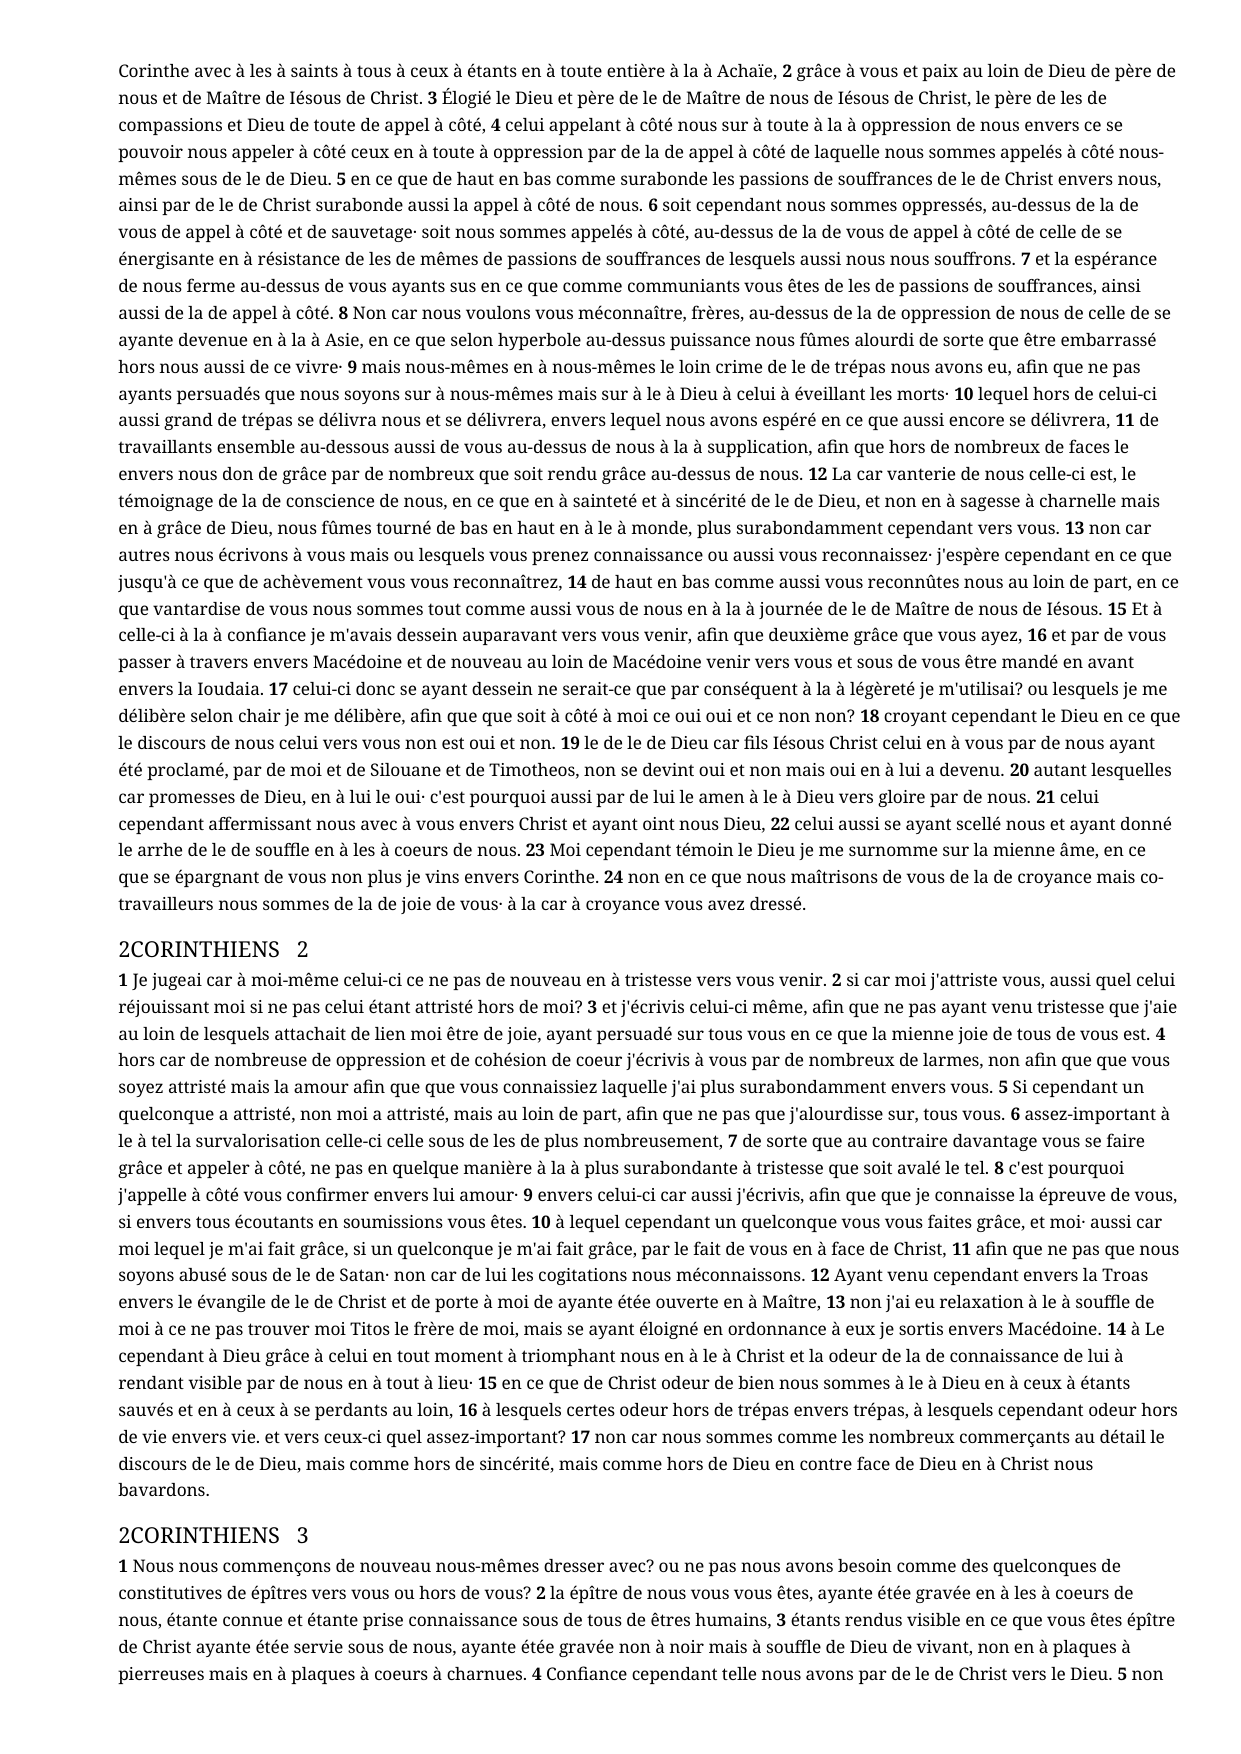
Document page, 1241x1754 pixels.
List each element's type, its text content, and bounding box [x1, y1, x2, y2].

text 2CORINTHIENS 2 [118, 934, 1181, 963]
text 2CORINTHIENS 3 [118, 1520, 1181, 1550]
text 1 Je jugeai car à moi-même celui-ci ce ne pas de nouveau en à tristesse vers vous venir. 2 si car moi j'attriste vous, aussi quel celui réjouissant moi si ne pas celui étant attristé hors de moi? 3 et j'écrivis celui-ci même, afin que ne pas ayant venu tristesse que j'aie au loin de lesquels attachait de lien moi être de joie, ayant persuadé sur tous vous en ce que la mienne joie de tous de vous est. 4 hors car de nombreuse de oppression et de cohésion de coeur j'écrivis à vous par de nombreux de larmes, non afin que que vous soyez attristé mais la amour afin que que vous connaissiez laquelle j'ai plus surabondamment envers vous. 5 Si cependant un quelconque a attristé, non moi a attristé, mais au loin de part, afin que ne pas que j'alourdisse sur, tous vous. 6 assez-important à le à tel la survalorisation celle-ci celle sous de les de plus nombreusement, 7 de sorte que au contraire davantage vous se faire grâce et appeler à côté, ne pas en quelque manière à la à plus surabondante à tristesse que soit avalé le tel. 8 c'est pourquoi j'appelle à côté vous confirmer envers lui amour· 9 envers celui-ci car aussi j'écrivis, afin que que je connaisse la épreuve de vous, si envers tous écoutants en soumissions vous êtes. 10 à lequel cependant un quelconque vous vous faites grâce, et moi· aussi car moi lequel je m'ai fait grâce, si un quelconque je m'ai fait grâce, par le fait de vous en à face de Christ, 11 afin que ne pas que nous soyons abusé sous de le de Satan· non car de lui les cogitations nous méconnaissons. 12 Ayant venu cependant envers la Troas envers le évangile de le de Christ et de porte à moi de ayante étée ouverte en à Maître, 13 non j'ai eu relaxation à le à souffle de moi à ce ne pas trouver moi Titos le frère de moi, mais se ayant éloigné en ordonnance à eux je sortis envers Macédoine. 14 à Le cependant à Dieu grâce à celui en tout moment à triomphant nous en à le à Christ et la odeur de la de connaissance de lui à rendant visible par de nous en à tout à lieu· 15 en ce que de Christ odeur de bien nous sommes à le à Dieu en à ceux à étants sauvés et en à ceux à se perdants au loin, 16 à lesquels certes odeur hors de trépas envers trépas, à lesquels cependant odeur hors de vie envers vie. et vers ceux-ci quel assez-important? 17 non car nous sommes comme les nombreux commerçants au détail le discours de le de Dieu, mais comme hors de sincérité, mais comme hors de Dieu en contre face de Dieu en à Christ nous bavardons. [118, 968, 1181, 1502]
text 1 Nous nous commençons de nouveau nous-mêmes dresser avec? ou ne pas nous avons besoin comme des quelconques de constitutives de épîtres vers vous ou hors de vous? 2 la épître de nous vous vous êtes, ayante étée gravée en à les à coeurs de nous, étante connue et étante prise connaissance sous de tous de êtres humains, 3 étants rendus visible en ce que vous êtes épître de Christ ayante étée servie sous de nous, ayante étée gravée non à noir mais à souffle de Dieu de vivant, non en à plaques à pierreuses mais en à plaques à coeurs à charnues. 4 Confiance cependant telle nous avons par de le de Christ vers le Dieu. 5 non [118, 1554, 1181, 1685]
text Corinthe avec à les à saints à tous à ceux à étants en à toute entière à la à Achaïe, 2 grâce à vous et paix au loin de Dieu de père de nous et de Maître de Iésous de Christ. 3 Élogié le Dieu et père de le de Maître de nous de Iésous de Christ, le père de les de compassions et Dieu de toute de appel à côté, 4 celui appelant à côté nous sur à toute à la à oppression de nous envers ce se pouvoir nous appeler à côté ceux en à toute à oppression par de la de appel à côté de laquelle nous sommes appelés à côté nous-mêmes sous de le de Dieu. 5 en ce que de haut en bas comme surabonde les passions de souffrances de le de Christ envers nous, ainsi par de le de Christ surabonde aussi la appel à côté de nous. 6 soit cependant nous sommes oppressés, au-dessus de la de vous de appel à côté et de sauvetage· soit nous sommes appelés à côté, au-dessus de la de vous de appel à côté de celle de se énergisante en à résistance de les de mêmes de passions de souffrances de lesquels aussi nous nous souffrons. 7 et la espérance de nous ferme au-dessus de vous ayants sus en ce que comme communiants vous êtes de les de passions de souffrances, ainsi aussi de la de appel à côté. 8 Non car nous voulons vous méconnaître, frères, au-dessus de la de oppression de nous de celle de se ayante devenue en à la à Asie, en ce que selon hyperbole au-dessus puissance nous fûmes alourdi de sorte que être embarrassé hors nous aussi de ce vivre· 9 mais nous-mêmes en à nous-mêmes le loin crime de le de trépas nous avons eu, afin que ne pas ayants persuadés que nous soyons sur à nous-mêmes mais sur à le à Dieu à celui à éveillant les morts· 10 lequel hors de celui-ci aussi grand de trépas se délivra nous et se délivrera, envers lequel nous avons espéré en ce que aussi encore se délivrera, 11 de travaillants ensemble au-dessous aussi de vous au-dessus de nous à la à supplication, afin que hors de nombreux de faces le envers nous don de grâce par de nombreux que soit rendu grâce au-dessus de nous. 12 La car vanterie de nous celle-ci est, le témoignage de la de conscience de nous, en ce que en à sainteté et à sincérité de le de Dieu, et non en à sagesse à charnelle mais en à grâce de Dieu, nous fûmes tourné de bas en haut en à le à monde, plus surabondamment cependant vers vous. 13 non car autres nous écrivons à vous mais ou lesquels vous prenez connaissance ou aussi vous reconnaissez· j'espère cependant en ce que jusqu'à ce que de achèvement vous vous reconnaîtrez, 14 de haut en bas comme aussi vous reconnûtes nous au loin de part, en ce que vantardise de vous nous sommes tout comme aussi vous de nous en à la à journée de le de Maître de nous de Iésous. 15 Et à celle-ci à la à confiance je m'avais dessein auparavant vers vous venir, afin que deuxième grâce que vous ayez, 16 et par de vous passer à travers envers Macédoine et de nouveau au loin de Macédoine venir vers vous et sous de vous être mandé en avant envers la Ioudaia. 17 celui-ci donc se ayant dessein ne serait-ce que par conséquent à la à légèreté je m'utilisai? ou lesquels je me délibère selon chair je me délibère, afin que que soit à côté à moi ce oui oui et ce non non? 18 croyant cependant le Dieu en ce que le discours de nous celui vers vous non est oui et non. 19 le de le de Dieu car fils Iésous Christ celui en à vous par de nous ayant été proclamé, par de moi et de Silouane et de Timotheos, non se devint oui et non mais oui en à lui a devenu. 20 autant lesquelles car promesses de Dieu, en à lui le oui· c'est pourquoi aussi par de lui le amen à le à Dieu vers gloire par de nous. 21 celui cependant affermissant nous avec à vous envers Christ et ayant oint nous Dieu, 22 celui aussi se ayant scellé nous et ayant donné le arrhe de le de souffle en à les à coeurs de nous. 23 Moi cependant témoin le Dieu je me surnomme sur la mienne âme, en ce que se épargnant de vous non plus je vins envers Corinthe. 24 non en ce que nous maîtrisons de vous de la de croyance mais co-travailleurs nous sommes de la de joie de vous· à la car à croyance vous avez dressé. [118, 59, 1181, 916]
